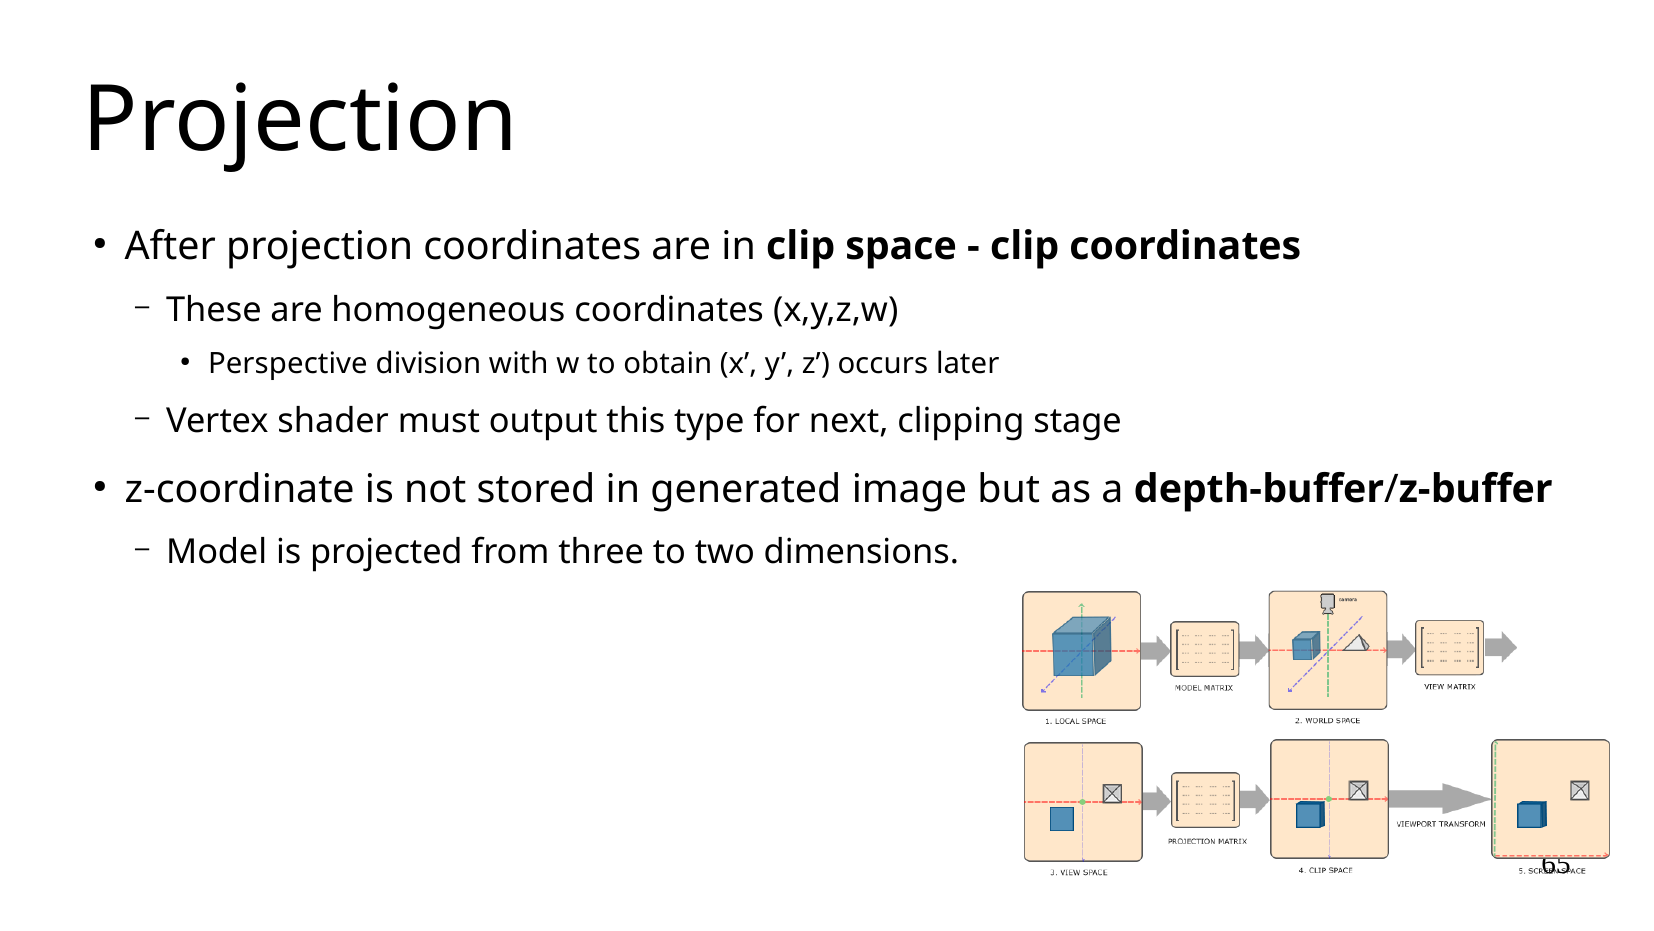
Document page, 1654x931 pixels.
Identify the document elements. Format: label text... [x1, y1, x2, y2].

title Projection [82, 37, 1571, 193]
list After projection coordinates are in clip space - clip coordinates These are homogeneous coordinates (x,y,z,w) Perspective division with w to obtain (x’, y’, z’) occurs later Vertex shader must output this type for next, clipping stage z-coordinate is not stored in generated image but as a depth-buffer/z-buffer Model is projected from three to two dimensions. [82, 217, 1571, 631]
picture [1012, 584, 1622, 886]
